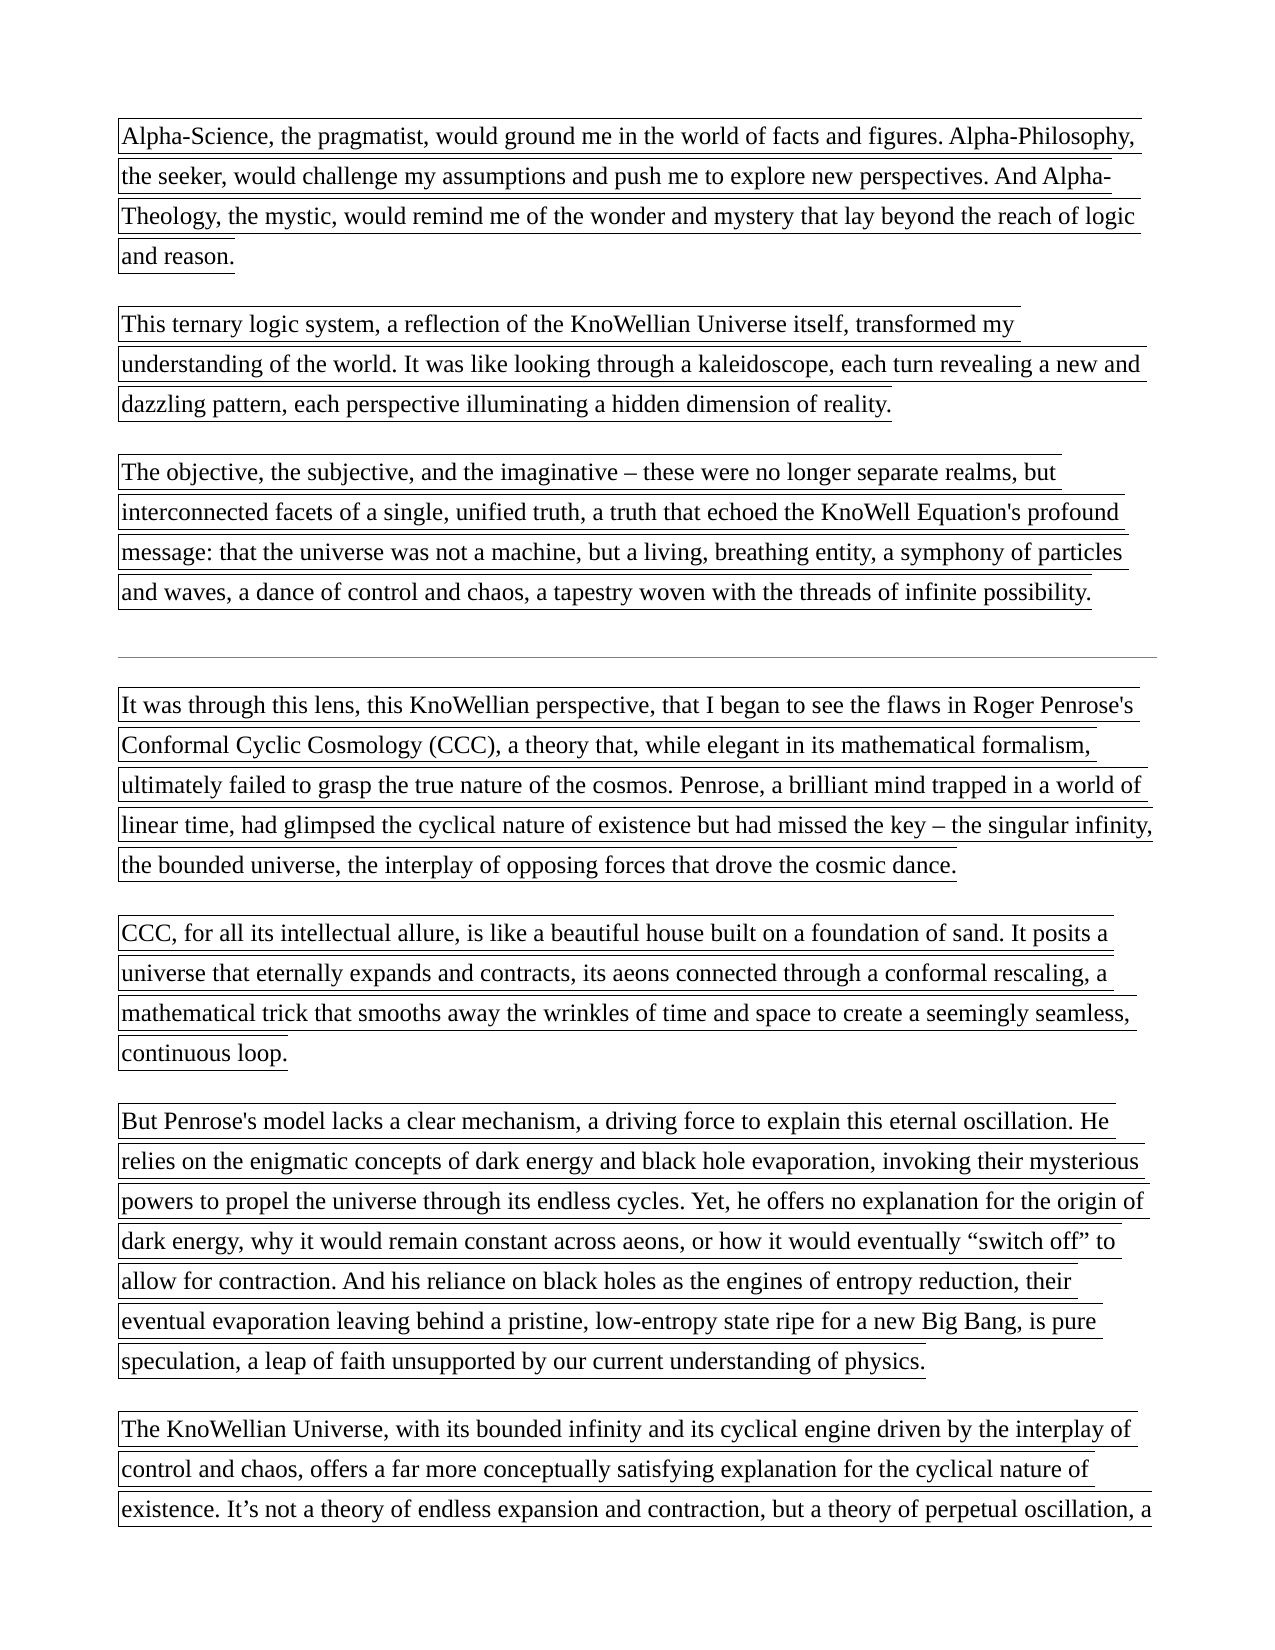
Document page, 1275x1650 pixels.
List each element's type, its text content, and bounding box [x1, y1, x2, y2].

text This ternary logic system, a reflection of the KnoWellian Universe itself, transformed my understanding of the world. It was like looking through a kaleidoscope, each turn revealing a new and dazzling pattern, each perspective illuminating a hidden dimension of reality. [118, 306, 1157, 421]
text The KnoWellian Universe, with its bounded infinity and its cyclical engine driven by the interplay of control and chaos, offers a far more conceptually satisfying explanation for the cyclical nature of existence. It’s not a theory of endless expansion and contraction, but a theory of perpetual oscillation, a [118, 1411, 1157, 1526]
text CCC, for all its intellectual allure, is like a beautiful house built on a foundation of sand. It posits a universe that eternally expands and contracts, its aeons connected through a conformal rescaling, a mathematical trick that smooths away the wrinkles of time and space to create a seemingly seamless, continuous loop. [118, 915, 1157, 1070]
text It was through this lens, this KnoWellian perspective, that I began to see the flaws in Roger Penrose's Conformal Cyclic Cosmology (CCC), a theory that, while elegant in its mathematical formalism, ultimately failed to grasp the true nature of the cosmos. Penrose, a brilliant mind trapped in a world of linear time, had glimpsed the cyclical nature of existence but had missed the key – the singular infinity, the bounded universe, the interplay of opposing forces that drove the cosmic dance. [118, 687, 1157, 882]
text But Penrose's model lacks a clear mechanism, a driving force to explain this eternal oscillation. He relies on the enigmatic concepts of dark energy and black hole evaporation, invoking their mysterious powers to propel the universe through its endless cycles. Yet, he offers no explanation for the origin of dark energy, why it would remain constant across aeons, or how it would eventually “switch off” to allow for contraction. And his reliance on black holes as the engines of entropy reduction, their eventual evaporation leaving behind a pristine, low-entropy state ripe for a new Big Bang, is pure speculation, a leap of faith unsupported by our current understanding of physics. [118, 1103, 1157, 1378]
text The objective, the subjective, and the imaginative – these were no longer separate realms, but interconnected facets of a single, unified truth, a truth that echoed the KnoWell Equation's profound message: that the universe was not a machine, but a living, breathing entity, a symphony of particles and waves, a dance of control and chaos, a tapestry woven with the threads of infinite possibility. [118, 454, 1157, 609]
text Alpha-Science, the pragmatist, would ground me in the world of facts and figures. Alpha-Philosophy, the seeker, would challenge my assumptions and push me to explore new perspectives. And Alpha-Theology, the mystic, would remind me of the wonder and mystery that lay beyond the reach of logic and reason. [118, 118, 1157, 273]
